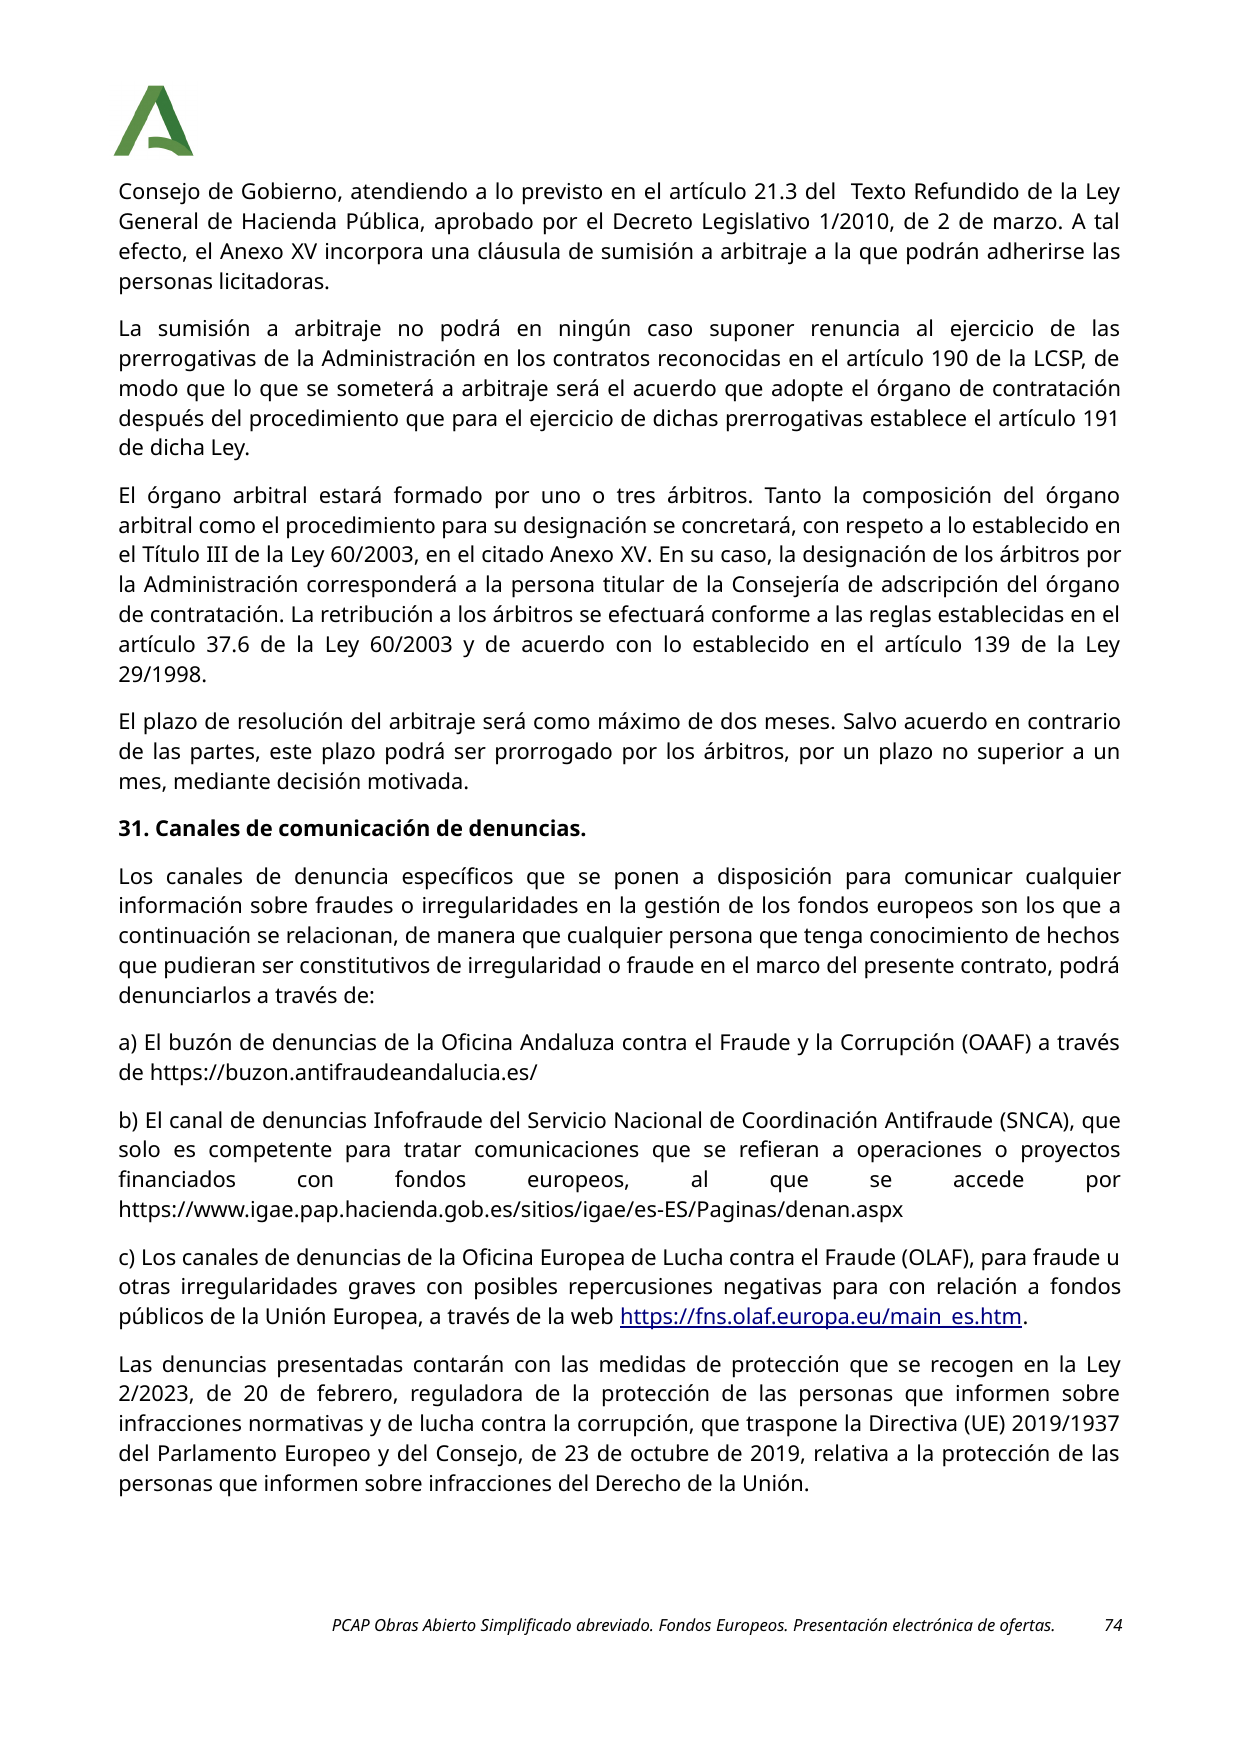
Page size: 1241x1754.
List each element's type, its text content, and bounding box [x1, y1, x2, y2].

text Los canales de denuncia específicos que se ponen a disposición para comunicar cualquier información sobre fraudes o irregularidades en la gestión de los fondos europeos son los que a continuación se relacionan, de manera que cualquier persona que tenga conocimiento de hechos que pudieran ser constitutivos de irregularidad o fraude en el marco del presente contrato, podrá denunciarlos a través de: [118, 861, 1122, 1010]
text El plazo de resolución del arbitraje será como máximo de dos meses. Salvo acuerdo en contrario de las partes, este plazo podrá ser prorrogado por los árbitros, por un plazo no superior a un mes, mediante decisión motivada. [118, 706, 1122, 796]
text c) Los canales de denuncias de la Oficina Europea de Lucha contra el Fraude (OLAF), para fraude u otras irregularidades graves con posibles repercusiones negativas para con relación a fondos públicos de la Unión Europea, a través de la web https://fns.olaf.europa.eu/main_es.htm. [118, 1242, 1122, 1331]
text a) El buzón de denuncias de la Oficina Andaluza contra el Fraude y la Corrupción (OAAF) a través de https://buzon.antifraudeandalucia.es/ [118, 1027, 1122, 1087]
text El órgano arbitral estará formado por uno o tres árbitros. Tanto la composición del órgano arbitral como el procedimiento para su designación se concretará, con respeto a lo establecido en el Título III de la Ley 60/2003, en el citado Anexo XV. En su caso, la designación de los árbitros por la Administración corresponderá a la persona titular de la Consejería de adscripción del órgano de contratación. La retribución a los árbitros se efectuará conforme a las reglas establecidas en el artículo 37.6 de la Ley 60/2003 y de acuerdo con lo establecido en el artículo 139 de la Ley 29/1998. [118, 480, 1122, 688]
text b) El canal de denuncias Infofraude del Servicio Nacional de Coordinación Antifraude (SNCA), que solo es competente para tratar comunicaciones que se refieran a operaciones o proyectos financiados con fondos europeos, al que se accede por https://www.igae.pap.hacienda.gob.es/sitios/igae/es-ES/Paginas/denan.aspx [118, 1105, 1122, 1224]
picture [109, 81, 198, 160]
text Consejo de Gobierno, atendiendo a lo previsto en el artículo 21.3 del Texto Refundido de la Ley General de Hacienda Pública, aprobado por el Decreto Legislativo 1/2010, de 2 de marzo. A tal efecto, el Anexo XV incorpora una cláusula de sumisión a arbitraje a la que podrán adherirse las personas licitadoras. [118, 176, 1122, 296]
text Las denuncias presentadas contarán con las medidas de protección que se recogen en la Ley 2/2023, de 20 de febrero, reguladora de la protección de las personas que informen sobre infracciones normativas y de lucha contra la corrupción, que traspone la Directiva (UE) 2019/1937 del Parlamento Europeo y del Consejo, de 23 de octubre de 2019, relativa a la protección de las personas que informen sobre infracciones del Derecho de la Unión. [118, 1349, 1122, 1498]
subtitle 31. Canales de comunicación de denuncias. [118, 813, 1122, 843]
text La sumisión a arbitraje no podrá en ningún caso suponer renuncia al ejercicio de las prerrogativas de la Administración en los contratos reconocidas en el artículo 190 de la LCSP, de modo que lo que se someterá a arbitraje será el acuerdo que adopte el órgano de contratación después del procedimiento que para el ejercicio de dichas prerrogativas establece el artículo 191 de dicha Ley. [118, 313, 1122, 462]
